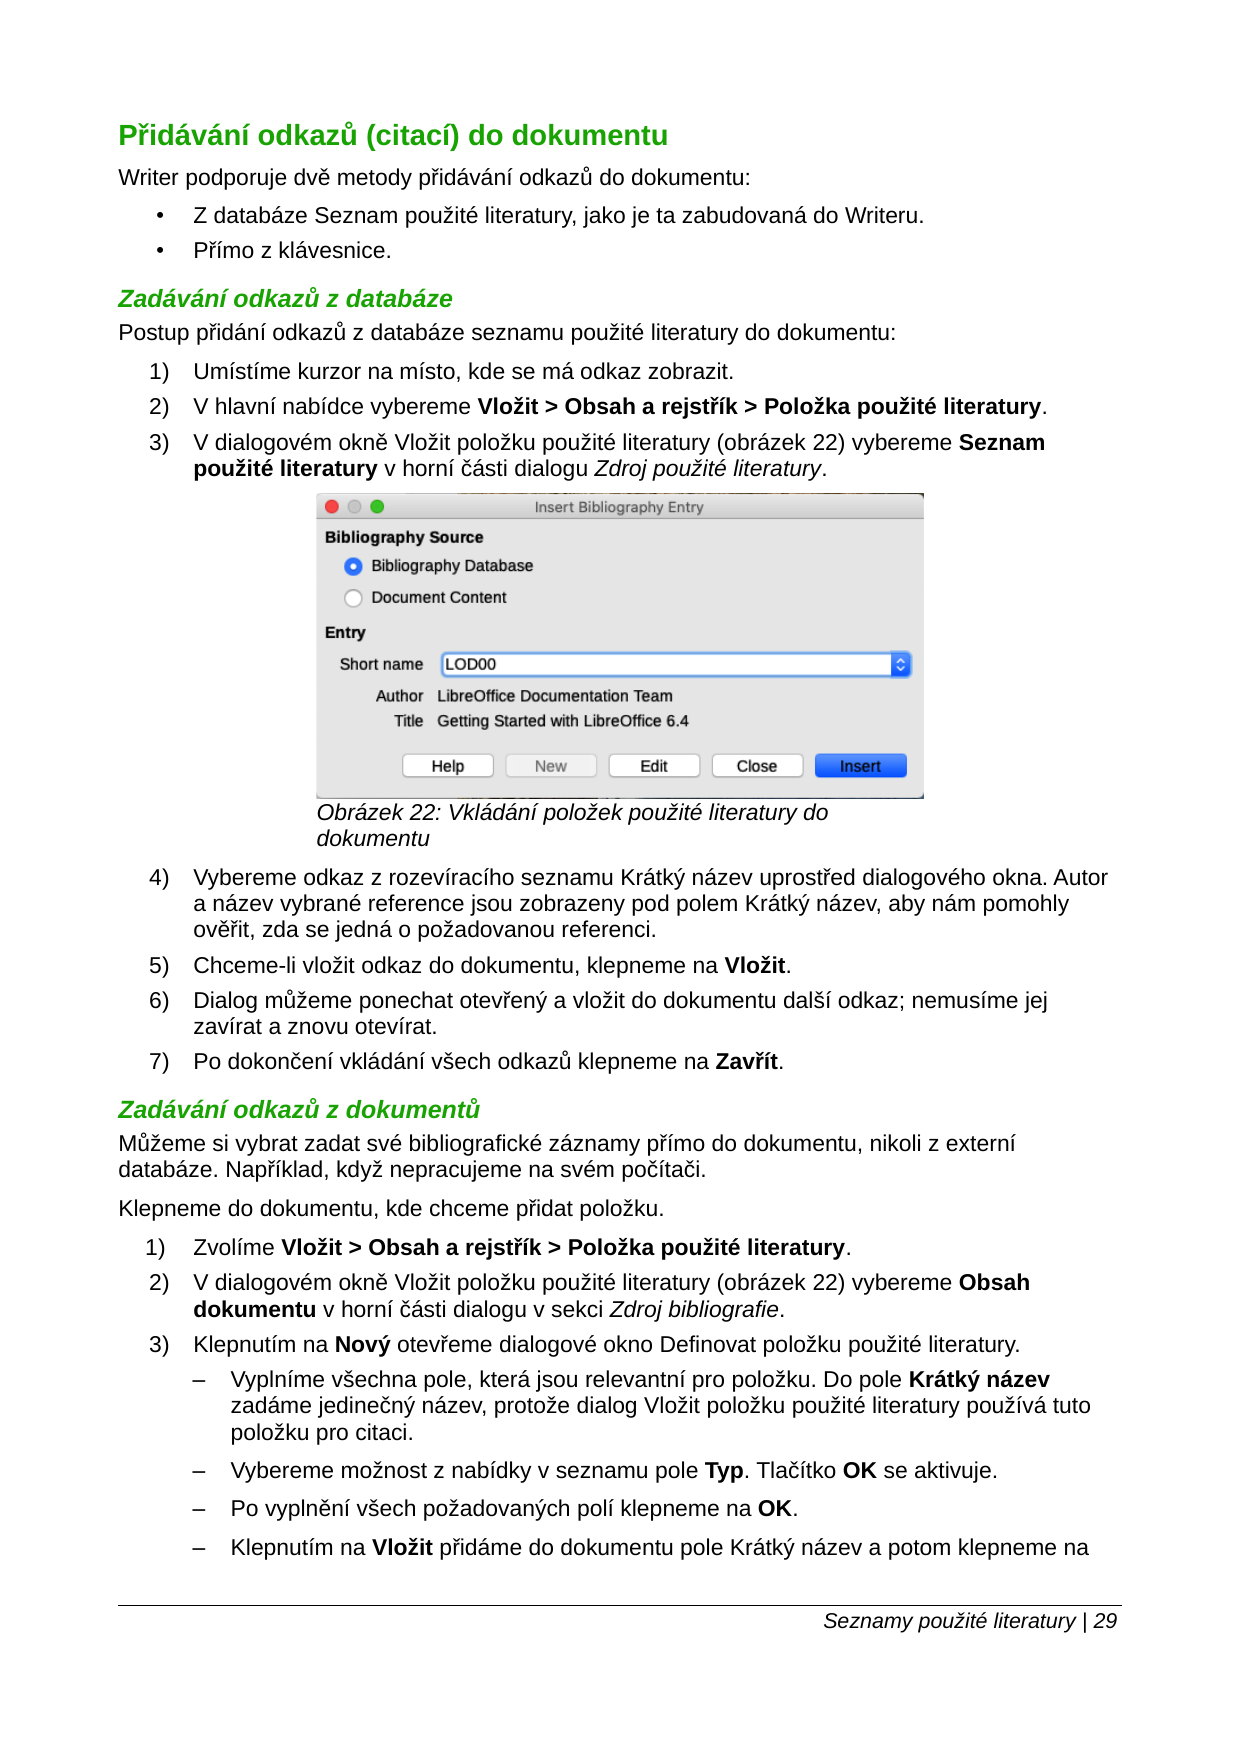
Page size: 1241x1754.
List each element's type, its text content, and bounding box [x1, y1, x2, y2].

subtitle Zadávání odkazů z databáze [118, 284, 1122, 313]
list Vyplníme všechna pole, která jsou relevantní pro položku. Do pole Krátký název zadáme jedinečný název, protože dialog Vložit položku použité literatury používá tuto položku pro citaci. [192, 1366, 1122, 1445]
list V hlavní nabídce vybereme Vložit > Obsah a rejstřík > Položka použité literatury. [169, 393, 1122, 419]
list Klepnutím na Vložit přidáme do dokumentu pole Krátký název a potom klepneme na [192, 1534, 1122, 1560]
list V dialogovém okně Vložit položku použité literatury (obrázek 22) vybereme Obsah dokumentu v horní části dialogu v sekci Zdroj bibliografie. [169, 1269, 1122, 1322]
list Vybereme odkaz z rozevíracího seznamu Krátký název uprostřed dialogového okna. Autor a název vybrané reference jsou zobrazeny pod polem Krátký název, aby nám pomohly ověřit, zda se jedná o požadovanou referenci. [169, 864, 1122, 943]
list Přímo z klávesnice. [156, 237, 1122, 264]
list Dialog můžeme ponechat otevřený a vložit do dokumentu další odkaz; nemusíme jej zavírat a znovu otevírat. [169, 987, 1122, 1039]
list Writer podporuje dvě metody přidávání odkazů do dokumentu: [118, 163, 1122, 190]
list Vybereme možnost z nabídky v seznamu pole Typ. Tlačítko OK se aktivuje. [192, 1457, 1122, 1483]
subtitle Přidávání odkazů (citací) do dokumentu [118, 118, 1122, 152]
list Klepnutím na Nový otevřeme dialogové okno Definovat položku použité literatury. [169, 1331, 1122, 1357]
text Klepneme do dokumentu, kde chceme přidat položku. [118, 1195, 1122, 1222]
picture [316, 493, 924, 799]
list Po vyplnění všech požadovaných polí klepneme na OK. [192, 1495, 1122, 1522]
list Zvolíme Vložit > Obsah a rejstřík > Položka použité literatury. [165, 1234, 1122, 1260]
list Po dokončení vkládání všech odkazů klepneme na Zavřít. [169, 1048, 1122, 1075]
list Umístíme kurzor na místo, kde se má odkaz zobrazit. [169, 358, 1122, 384]
list Chceme-li vložit odkaz do dokumentu, klepneme na Vložit. [169, 952, 1122, 978]
list Z databáze Seznam použité literatury, jako je ta zabudovaná do Writeru. [156, 202, 1122, 229]
list V dialogovém okně Vložit položku použité literatury (obrázek 22) vybereme Seznam použité literatury v horní části dialogu Zdroj použité literatury. [169, 428, 1122, 481]
text Můžeme si vybrat zadat své bibliografické záznamy přímo do dokumentu, nikoli z externí databáze. Například, když nepracujeme na svém počítači. [118, 1130, 1122, 1183]
subtitle Zadávání odkazů z dokumentů [118, 1095, 1122, 1124]
text Obrázek 22: Vkládání položek použité literatury do dokumentu [316, 799, 924, 852]
list Postup přidání odkazů z databáze seznamu použité literatury do dokumentu: [118, 319, 1122, 346]
